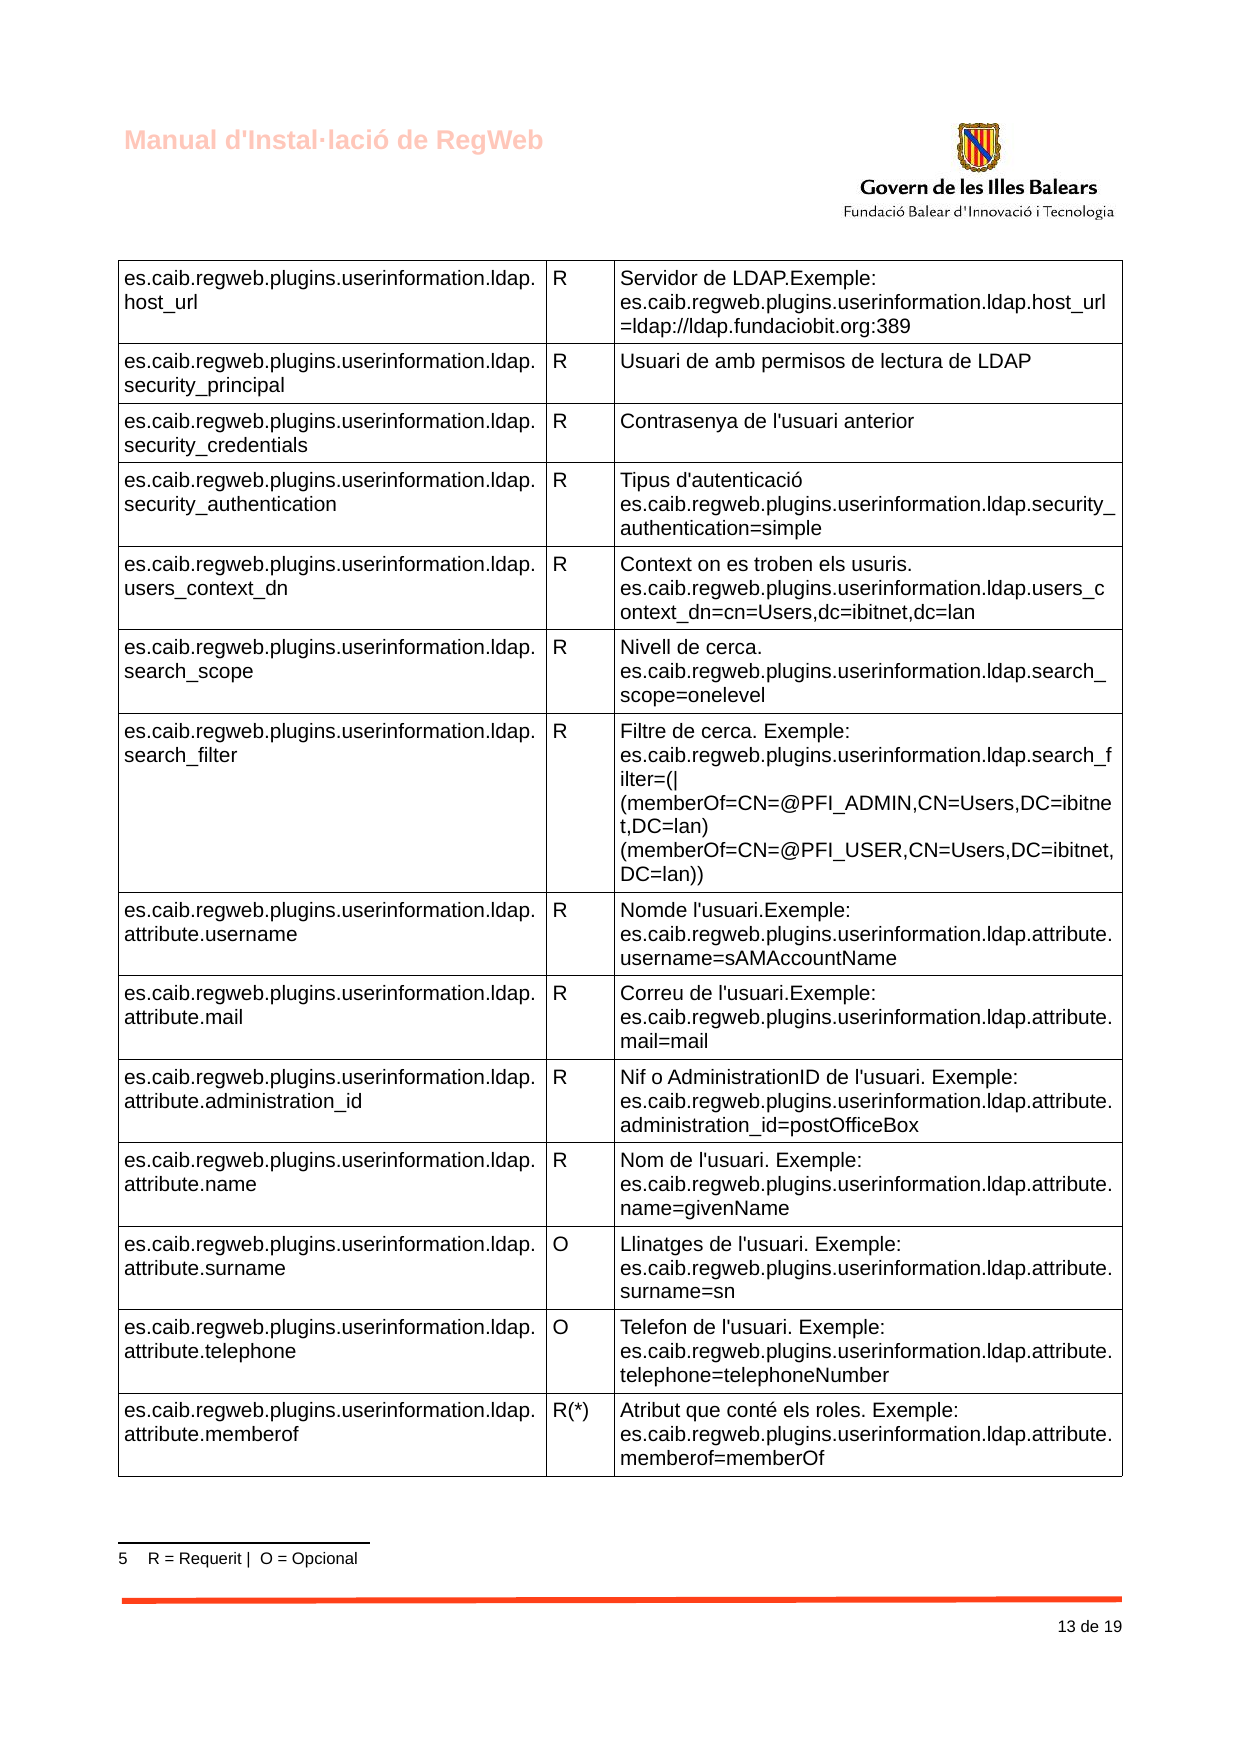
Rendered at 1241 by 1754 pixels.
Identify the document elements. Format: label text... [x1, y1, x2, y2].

table_cell R [547, 976, 614, 1059]
table_cell Tipus d'autenticació es.caib.regweb.plugins.userinformation.ldap.security_authentication=simple [615, 463, 1122, 546]
table_cell Contrasenya de l'usuari anterior [615, 404, 1122, 462]
table_cell R [547, 261, 614, 343]
table_cell O [547, 1310, 614, 1392]
table_cell es.caib.regweb.plugins.userinformation.ldap.security_credentials [119, 404, 546, 462]
table_cell R [547, 630, 614, 713]
table_cell Llinatges de l'usuari. Exemple: es.caib.regweb.plugins.userinformation.ldap.attribute.surname=sn [615, 1227, 1122, 1309]
table_cell R [547, 1060, 614, 1142]
table_cell es.caib.regweb.plugins.userinformation.ldap.security_principal [119, 344, 546, 403]
table_cell es.caib.regweb.plugins.userinformation.ldap.security_authentication [119, 463, 546, 546]
table_cell Nomde l'usuari.Exemple: es.caib.regweb.plugins.userinformation.ldap.attribute.username=sAMAccountName [615, 893, 1122, 975]
table_cell R(*) [547, 1394, 614, 1476]
table_cell es.caib.regweb.plugins.userinformation.ldap.users_context_dn [119, 547, 546, 629]
table_cell Correu de l'usuari.Exemple: es.caib.regweb.plugins.userinformation.ldap.attribute.mail=mail [615, 976, 1122, 1059]
table_cell Servidor de LDAP.Exemple: es.caib.regweb.plugins.userinformation.ldap.host_url=ldap://ldap.fundaciobit.org:389 [615, 261, 1122, 343]
table_cell R [547, 344, 614, 403]
table_cell es.caib.regweb.plugins.userinformation.ldap.attribute.surname [119, 1227, 546, 1309]
table_cell es.caib.regweb.plugins.userinformation.ldap.search_scope [119, 630, 546, 713]
table_cell es.caib.regweb.plugins.userinformation.ldap.attribute.name [119, 1143, 546, 1226]
table_cell es.caib.regweb.plugins.userinformation.ldap.attribute.telephone [119, 1310, 546, 1392]
table_cell es.caib.regweb.plugins.userinformation.ldap.search_filter [119, 714, 546, 892]
table_cell R [547, 1143, 614, 1226]
table_cell Nivell de cerca. es.caib.regweb.plugins.userinformation.ldap.search_scope=onelevel [615, 630, 1122, 713]
table_cell es.caib.regweb.plugins.userinformation.ldap.attribute.administration_id [119, 1060, 546, 1142]
table_cell R [547, 893, 614, 975]
table_cell Atribut que conté els roles. Exemple: es.caib.regweb.plugins.userinformation.ldap.attribute.memberof=memberOf [615, 1394, 1122, 1476]
picture [840, 123, 1117, 220]
table_cell Filtre de cerca. Exemple: es.caib.regweb.plugins.userinformation.ldap.search_filter=(|(memberOf=CN=@PFI_ADMIN,CN=Users,DC=ibitnet,DC=lan)(memberOf=CN=@PFI_USER,CN=Users,DC=ibitnet,DC=lan)) [615, 714, 1122, 892]
table_cell R [547, 547, 614, 629]
table_cell R [547, 463, 614, 546]
table_cell Context on es troben els usuris. es.caib.regweb.plugins.userinformation.ldap.users_context_dn=cn=Users,dc=ibitnet,dc=lan [615, 547, 1122, 629]
table_cell es.caib.regweb.plugins.userinformation.ldap.attribute.mail [119, 976, 546, 1059]
table_cell es.caib.regweb.plugins.userinformation.ldap.attribute.username [119, 893, 546, 975]
table_cell Nom de l'usuari. Exemple: es.caib.regweb.plugins.userinformation.ldap.attribute.name=givenName [615, 1143, 1122, 1226]
table_cell es.caib.regweb.plugins.userinformation.ldap.attribute.memberof [119, 1394, 546, 1476]
table_cell R [547, 714, 614, 892]
table_cell Telefon de l'usuari. Exemple: es.caib.regweb.plugins.userinformation.ldap.attribute.telephone=telephoneNumber [615, 1310, 1122, 1392]
table_cell O [547, 1227, 614, 1309]
table_cell es.caib.regweb.plugins.userinformation.ldap.host_url [119, 261, 546, 343]
table_cell Nif o AdministrationID de l'usuari. Exemple: es.caib.regweb.plugins.userinformation.ldap.attribute.administration_id=postOfficeBox [615, 1060, 1122, 1142]
table_cell Usuari de amb permisos de lectura de LDAP [615, 344, 1122, 403]
table_cell R [547, 404, 614, 462]
